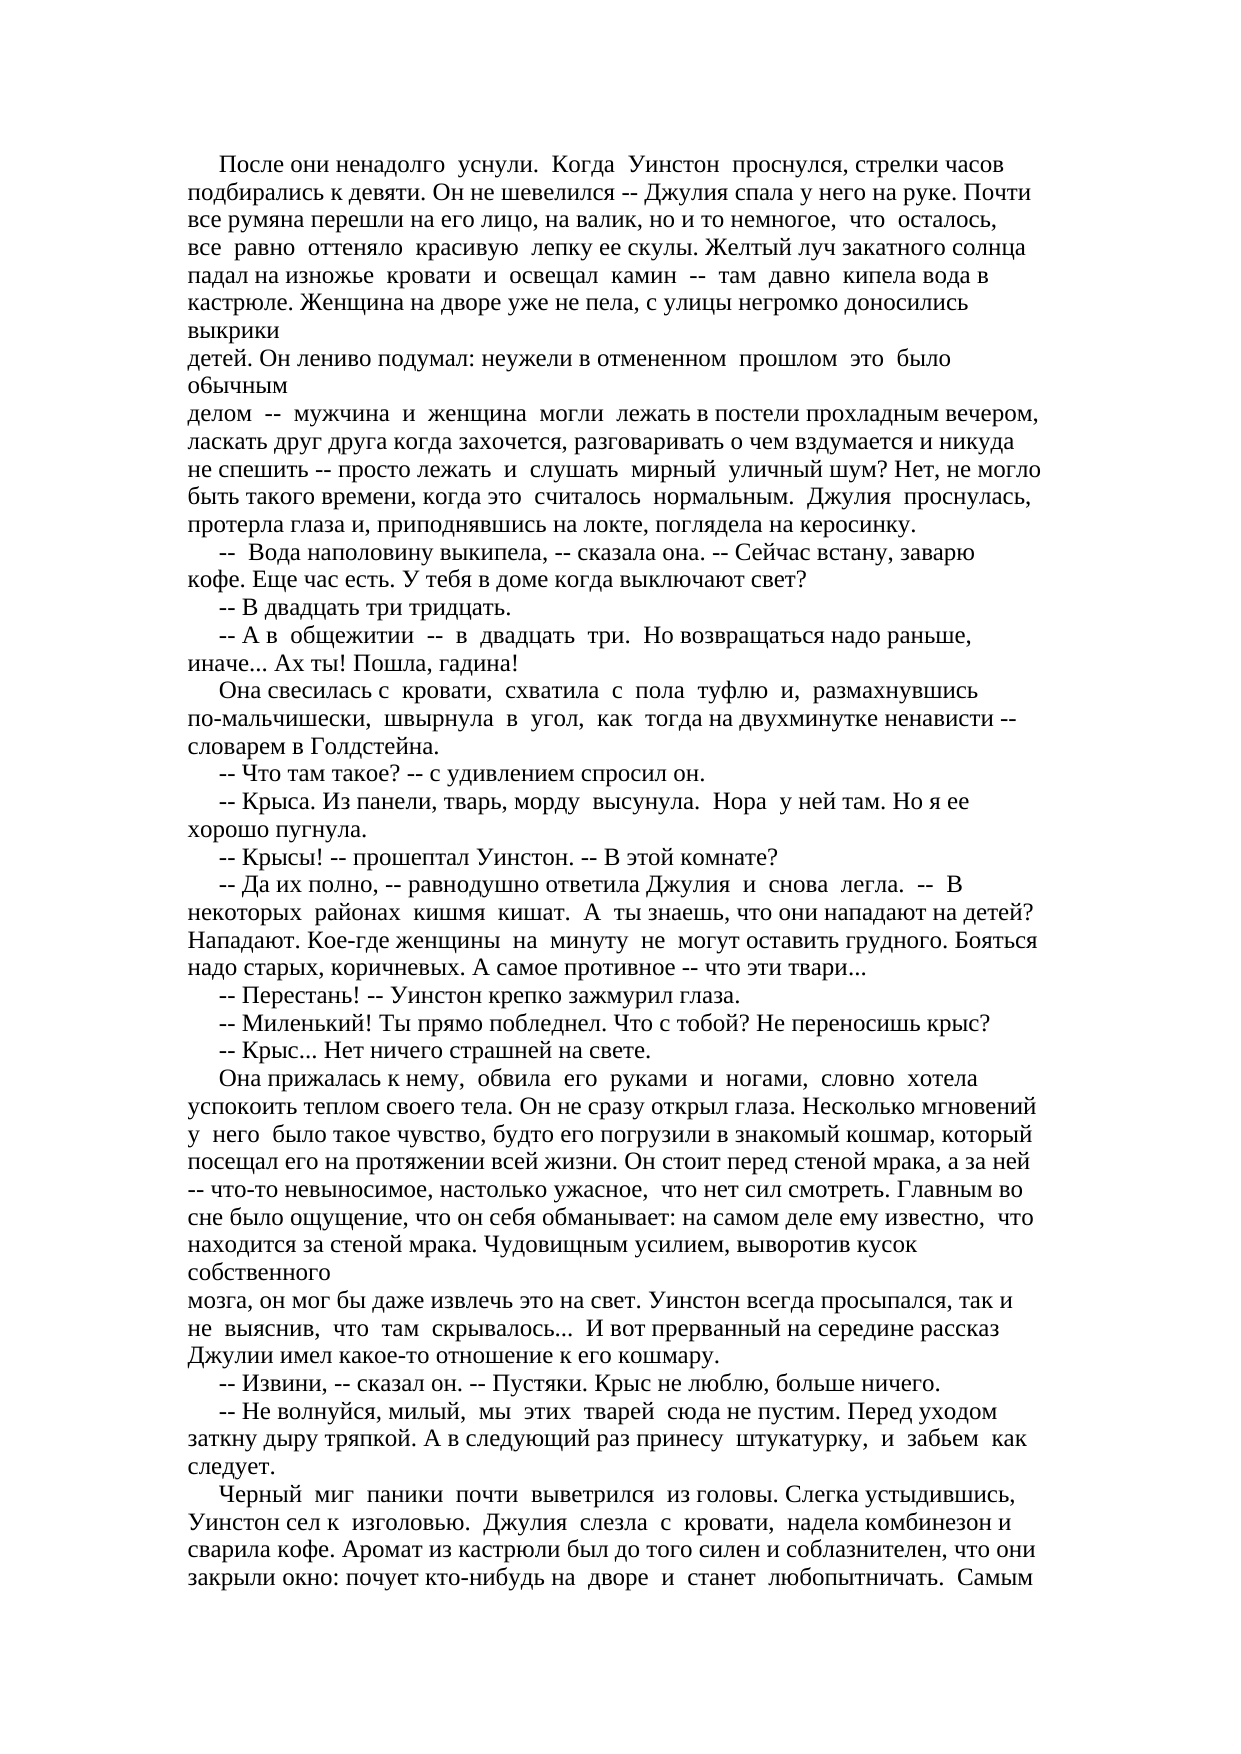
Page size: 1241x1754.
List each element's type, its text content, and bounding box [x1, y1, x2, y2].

text -- Перестань! -- Уинстон крепко зажмурил глаза. [187, 981, 1053, 1009]
text кофе. Еще час есть. У тебя в доме когда выключают свет? [187, 566, 1053, 593]
text заткну дыру тряпкой. А в следующий раз принесу штукатурку, и забьем как [187, 1424, 1053, 1452]
text -- В двадцать три тридцать. [187, 593, 1053, 621]
text закрыли окно: почует кто-нибудь на дворе и станет любопытничать. Самым [187, 1563, 1053, 1591]
text Уинстон сел к изголовью. Джулия слезла с кровати, надела комбинезон и [187, 1508, 1053, 1535]
text -- Да их полно, -- равнодушно ответила Джулия и снова легла. -- В [187, 870, 1053, 898]
text -- А в общежитии -- в двадцать три. Но возвращаться надо раньше, [187, 621, 1053, 649]
text Она прижалась к нему, обвила его руками и ногами, словно хотела [187, 1064, 1053, 1092]
text находится за стеной мрака. Чудовищным усилием, выворотив кусок собственного [187, 1231, 1053, 1286]
text иначе... Ах ты! Пошла, гадина! [187, 649, 1053, 676]
text хорошо пугнула. [187, 815, 1053, 843]
text мозга, он мог бы даже извлечь это на свет. Уинстон всегда просыпался, так и [187, 1286, 1053, 1314]
text протерла глаза и, приподнявшись на локте, поглядела на керосинку. [187, 510, 1053, 538]
text не выяснив, что там скрывалось... И вот прерванный на середине рассказ [187, 1314, 1053, 1341]
text успокоить теплом своего тела. Он не сразу открыл глаза. Несколько мгновений [187, 1092, 1053, 1120]
text -- Не волнуйся, милый, мы этих тварей сюда не пустим. Перед уходом [187, 1397, 1053, 1424]
text посещал его на протяжении всей жизни. Он стоит перед стеной мрака, а за ней [187, 1147, 1053, 1175]
text -- Крысы! -- прошептал Уинстон. -- В этой комнате? [187, 843, 1053, 870]
text детей. Он лениво подумал: неужели в отмененном прошлом это было о6ычным [187, 344, 1053, 399]
text ласкать друг друга когда захочется, разговаривать о чем вздумается и никуда [187, 427, 1053, 455]
text -- что-то невыносимое, настолько ужасное, что нет сил смотреть. Главным во [187, 1175, 1053, 1203]
text все румяна перешли на его лицо, на валик, но и то немногое, что осталось, [187, 205, 1053, 233]
text некоторых районах кишмя кишат. А ты знаешь, что они нападают на детей? [187, 898, 1053, 926]
text падал на изножье кровати и освещал камин -- там давно кипела вода в [187, 261, 1053, 288]
text -- Что там такое? -- с удивлением спросил он. [187, 759, 1053, 787]
text После они ненадолго уснули. Когда Уинстон проснулся, стрелки часов [187, 150, 1053, 178]
text надо старых, коричневых. А самое противное -- что эти твари... [187, 953, 1053, 981]
text не спешить -- просто лежать и слушать мирный уличный шум? Нет, не могло [187, 455, 1053, 482]
text -- Извини, -- сказал он. -- Пустяки. Крыс не люблю, больше ничего. [187, 1369, 1053, 1397]
text Нападают. Кое-где женщины на минуту не могут оставить грудного. Бояться [187, 926, 1053, 953]
text -- Вода наполовину выкипела, -- сказала она. -- Сейчас встану, заварю [187, 538, 1053, 566]
text Джулии имел какое-то отношение к его кошмару. [187, 1341, 1053, 1369]
text подбирались к девяти. Он не шевелился -- Джулия спала у него на руке. Почти [187, 178, 1053, 205]
text Черный миг паники почти выветрился из головы. Слегка устыдившись, [187, 1480, 1053, 1508]
text -- Миленький! Ты прямо побледнел. Что с тобой? Не переносишь крыс? [187, 1009, 1053, 1037]
text быть такого времени, когда это считалось нормальным. Джулия проснулась, [187, 482, 1053, 510]
text Она свесилась с кровати, схватила с пола туфлю и, размахнувшись [187, 676, 1053, 704]
text -- Крыс... Нет ничего страшней на свете. [187, 1037, 1053, 1064]
text следует. [187, 1452, 1053, 1480]
text у него было такое чувство, будто его погрузили в знакомый кошмар, который [187, 1120, 1053, 1147]
text -- Крыса. Из панели, тварь, морду высунула. Нора у ней там. Но я ее [187, 787, 1053, 815]
text сварила кофе. Аромат из кастрюли был до того силен и соблазнителен, что они [187, 1535, 1053, 1563]
text словарем в Голдстейна. [187, 732, 1053, 759]
text сне было ощущение, что он себя обманывает: на самом деле ему известно, что [187, 1203, 1053, 1231]
text все равно оттеняло красивую лепку ее скулы. Желтый луч закатного солнца [187, 233, 1053, 261]
text по-мальчишески, швырнула в угол, как тогда на двухминутке ненависти -- [187, 704, 1053, 732]
text делом -- мужчина и женщина могли лежать в постели прохладным вечером, [187, 399, 1053, 427]
text кастрюле. Женщина на дворе уже не пела, с улицы негромко доносились выкрики [187, 288, 1053, 344]
